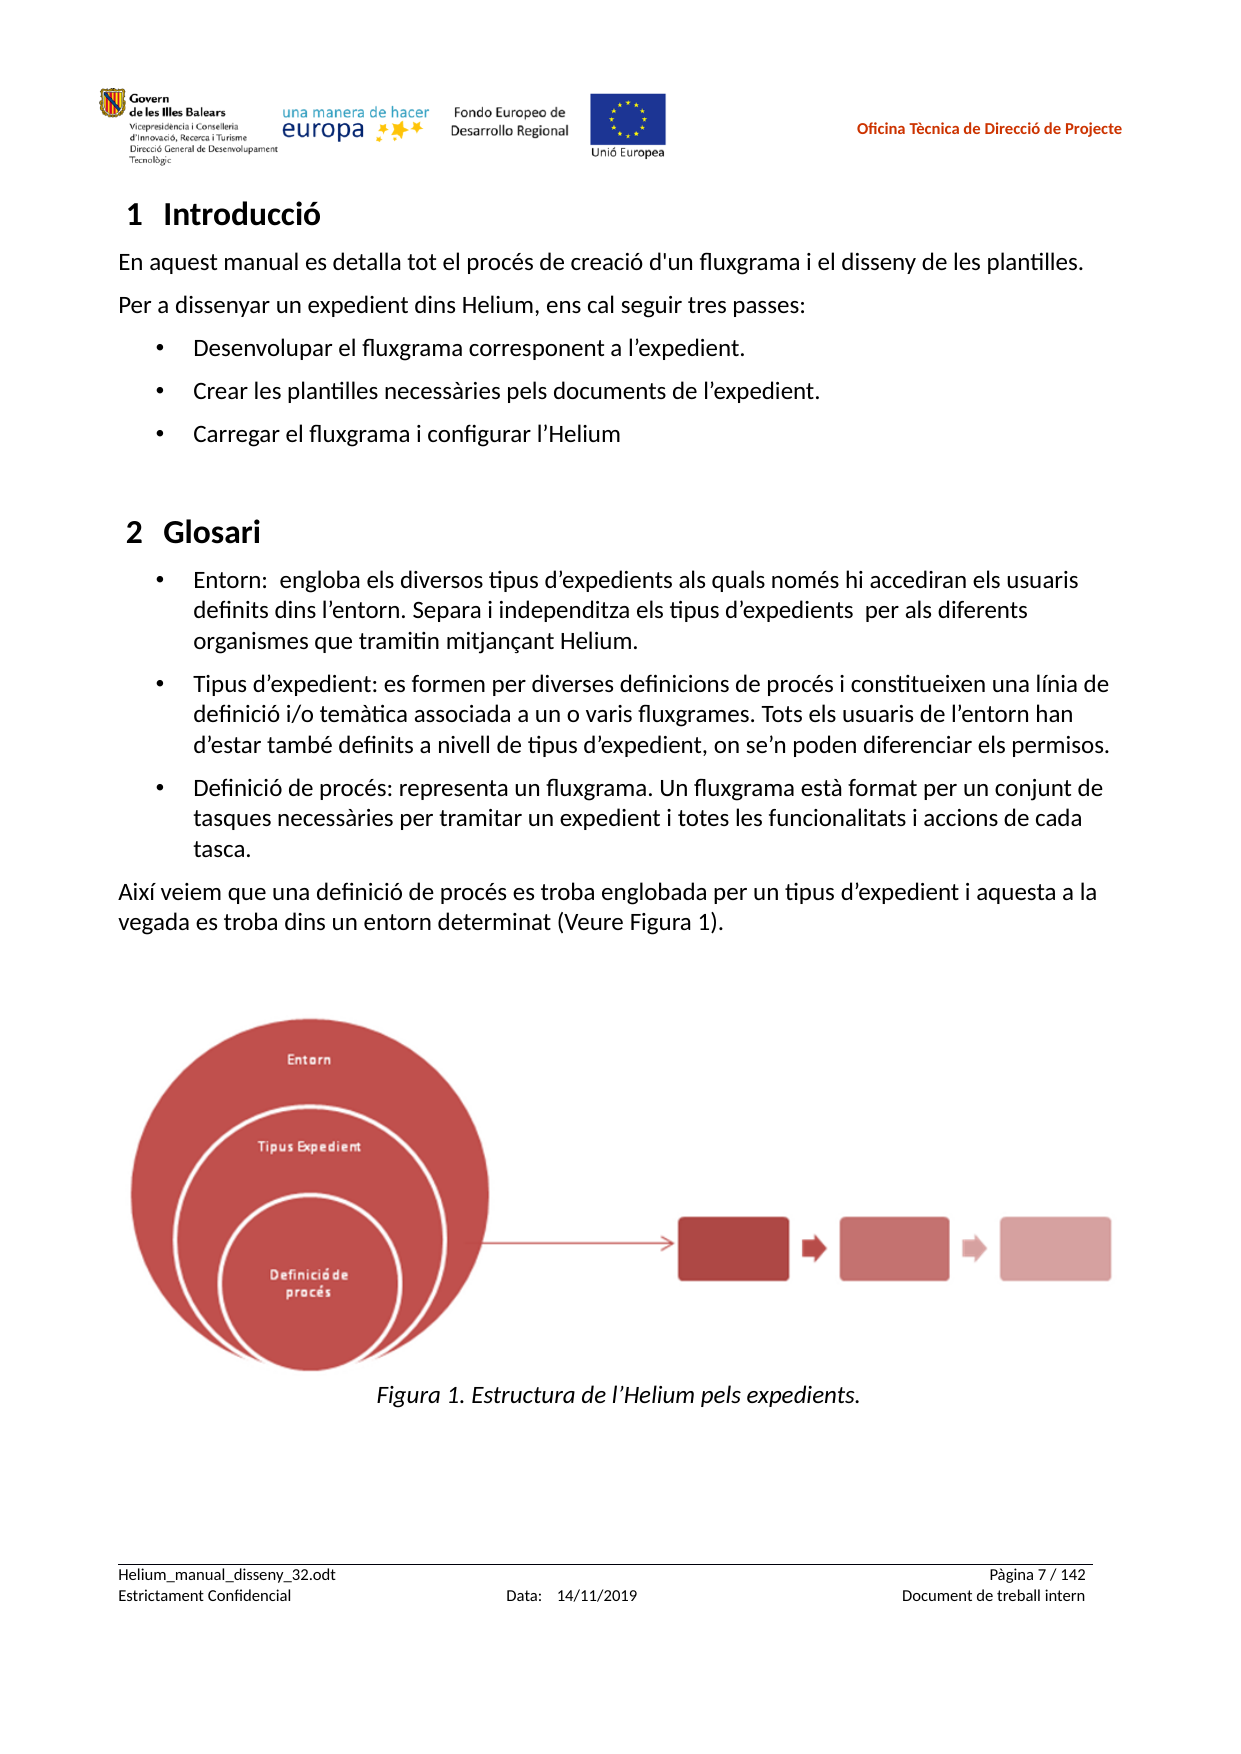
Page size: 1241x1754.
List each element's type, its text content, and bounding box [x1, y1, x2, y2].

text En aquest manual es detalla tot el procés de creació d'un fluxgrama i el disseny de les plantilles. [118, 246, 1122, 277]
text Per a dissenyar un expedient dins Helium, ens cal seguir tres passes: [118, 289, 1122, 320]
list Desenvolupar el fluxgrama corresponent a l’expedient. [156, 332, 1122, 363]
list Entorn: engloba els diversos tipus d’expedients als quals només hi accediran els usuaris definits dins l’entorn. Separa i independitza els tipus d’expedients per als diferents organismes que tramitin mitjançant Helium. [156, 564, 1122, 655]
list Tipus d’expedient: es formen per diverses definicions de procés i constitueixen una línia de definició i/o temàtica associada a un o varis fluxgrames. Tots els usuaris de l’entorn han d’estar també definits a nivell de tipus d’expedient, on se’n poden diferenciar els permisos. [156, 668, 1122, 759]
text Així veiem que una definició de procés es troba englobada per un tipus d’expedient i aquesta a la vegada es troba dins un entorn determinat (Veure Figura 1). [118, 876, 1122, 937]
text Figura 1. Estructura de l’Helium pels expedients. [118, 1380, 1122, 1410]
subtitle Introducció [118, 193, 1122, 234]
subtitle Glosari [118, 510, 1122, 551]
list Definició de procés: representa un fluxgrama. Un fluxgrama està format per un conjunt de tasques necessàries per tramitar un expedient i totes les funcionalitats i accions de cada tasca. [156, 772, 1122, 863]
picture [118, 1005, 1123, 1380]
picture [99, 87, 668, 166]
list Carregar el fluxgrama i configurar l’Helium [156, 418, 1122, 449]
list Crear les plantilles necessàries pels documents de l’expedient. [156, 375, 1122, 406]
